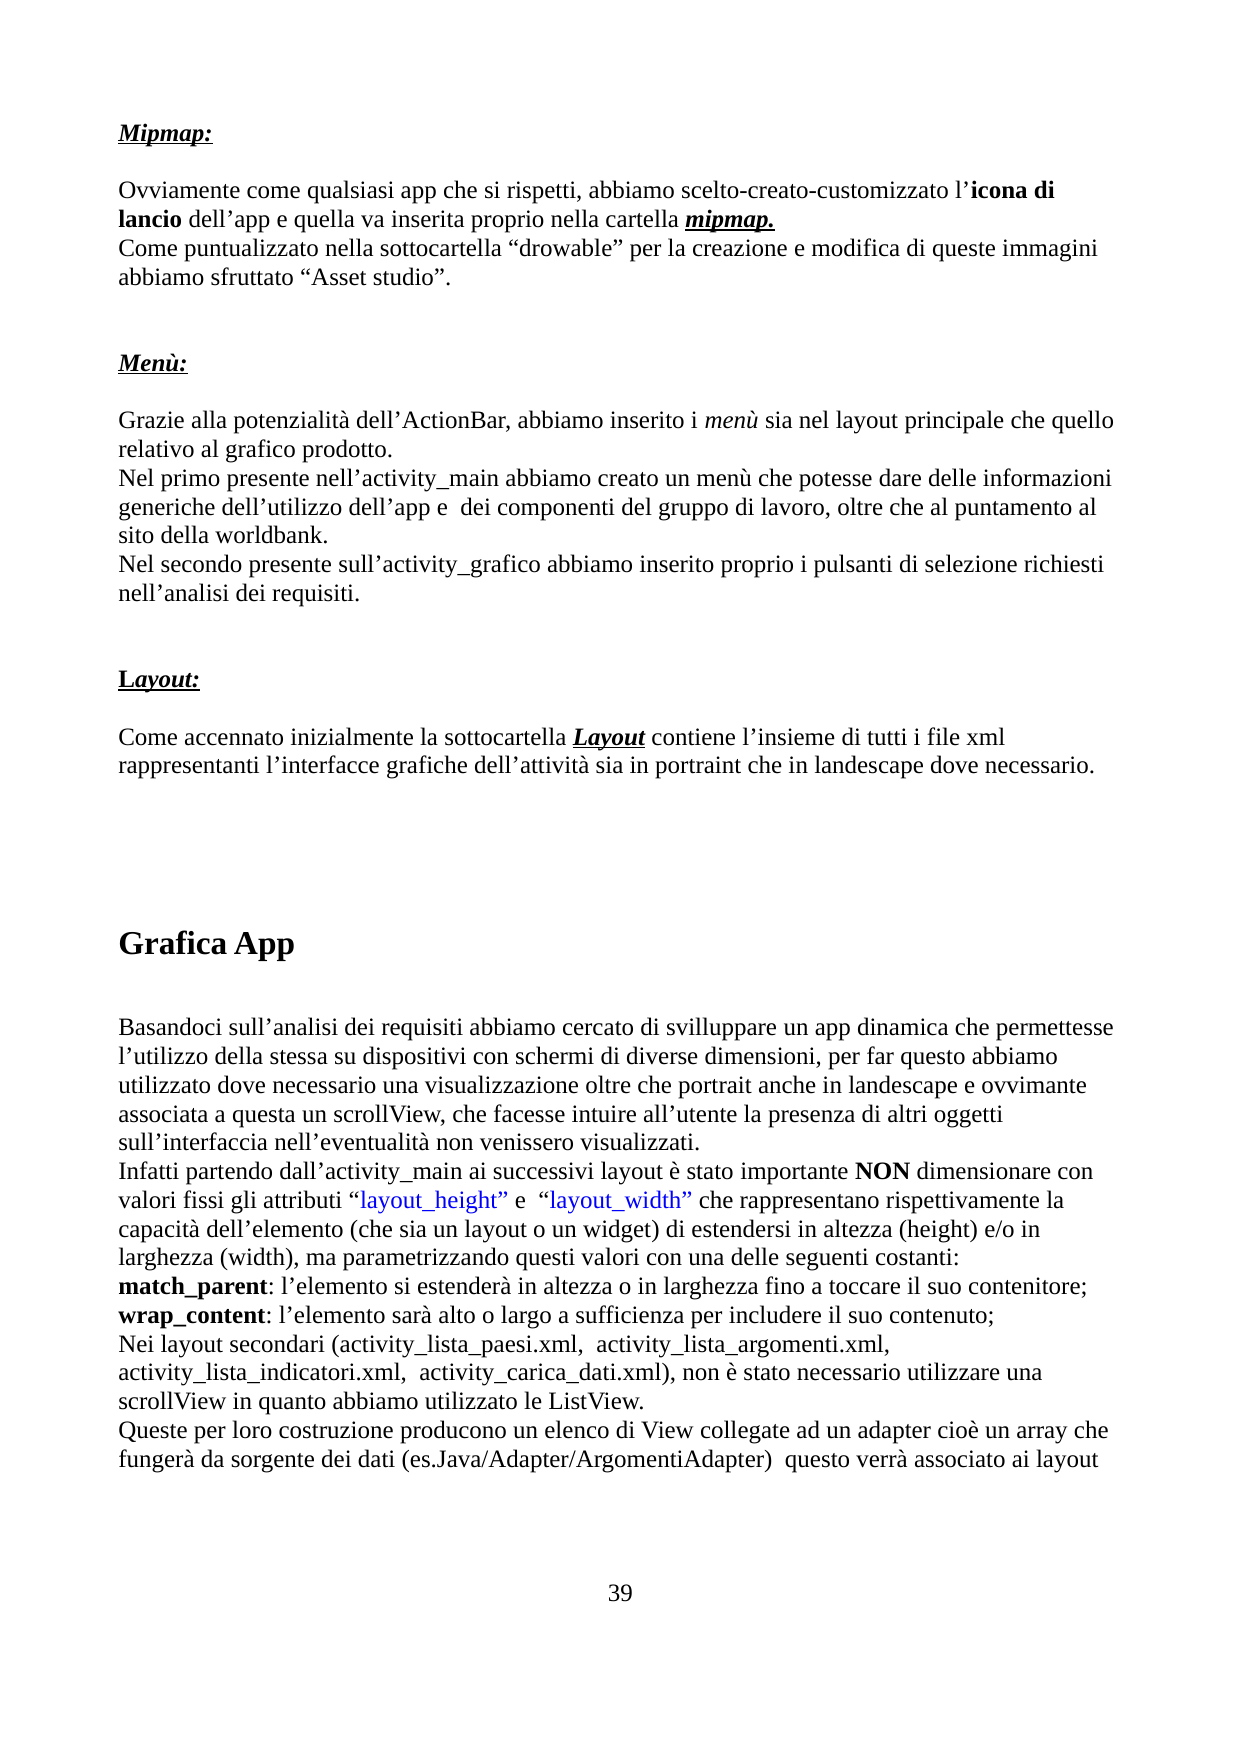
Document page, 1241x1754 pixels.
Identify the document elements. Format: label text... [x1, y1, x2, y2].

text Grazie alla potenzialità dell’ActionBar, abbiamo inserito i menù sia nel layout principale che quello relativo al grafico prodotto. [118, 406, 1122, 463]
text Layout: [118, 664, 1122, 693]
text Menù: [118, 348, 1122, 377]
text Mipmap: [118, 118, 1122, 147]
text Come puntualizzato nella sottocartella “drowable” per la creazione e modifica di queste immagini abbiamo sfruttato “Asset studio”. [118, 233, 1122, 291]
text match_parent: l’elemento si estenderà in altezza o in larghezza fino a toccare il suo contenitore; [118, 1271, 1122, 1300]
text Queste per loro costruzione producono un elenco di View collegate ad un adapter cioè un array che fungerà da sorgente dei dati (es.Java/Adapter/ArgomentiAdapter) questo verrà associato ai layout [118, 1415, 1122, 1472]
text Nei layout secondari (activity_lista_paesi.xml, activity_lista_argomenti.xml, activity_lista_indicatori.xml, activity_carica_dati.xml), non è stato necessario utilizzare una scrollView in quanto abbiamo utilizzato le ListView. [118, 1329, 1122, 1415]
text wrap_content: l’elemento sarà alto o largo a sufficienza per includere il suo contenuto; [118, 1300, 1122, 1329]
text Nel secondo presente sull’activity_grafico abbiamo inserito proprio i pulsanti di selezione richiesti nell’analisi dei requisiti. [118, 549, 1122, 607]
text Infatti partendo dall’activity_main ai successivi layout è stato importante NON dimensionare con valori fissi gli attributi “layout_height” e “layout_width” che rappresentano rispettivamente la capacità dell’elemento (che sia un layout o un widget) di estendersi in altezza (height) e/o in larghezza (width), ma parametrizzando questi valori con una delle seguenti costanti: [118, 1156, 1122, 1271]
text Grafica App [118, 923, 1122, 961]
text Nel primo presente nell’activity_main abbiamo creato un menù che potesse dare delle informazioni generiche dell’utilizzo dell’app e dei componenti del gruppo di lavoro, oltre che al puntamento al sito della worldbank. [118, 463, 1122, 549]
text Come accennato inizialmente la sottocartella Layout contiene l’insieme di tutti i file xml rappresentanti l’interfacce grafiche dell’attività sia in portraint che in landescape dove necessario. [118, 722, 1122, 779]
text Basandoci sull’analisi dei requisiti abbiamo cercato di svilluppare un app dinamica che permettesse l’utilizzo della stessa su dispositivi con schermi di diverse dimensioni, per far questo abbiamo utilizzato dove necessario una visualizzazione oltre che portrait anche in landescape e ovvimante associata a questa un scrollView, che facesse intuire all’utente la presenza di altri oggetti sull’interfaccia nell’eventualità non venissero visualizzati. [118, 1012, 1122, 1156]
text Ovviamente come qualsiasi app che si rispetti, abbiamo scelto-creato-customizzato l’icona di lancio dell’app e quella va inserita proprio nella cartella mipmap. [118, 176, 1122, 233]
